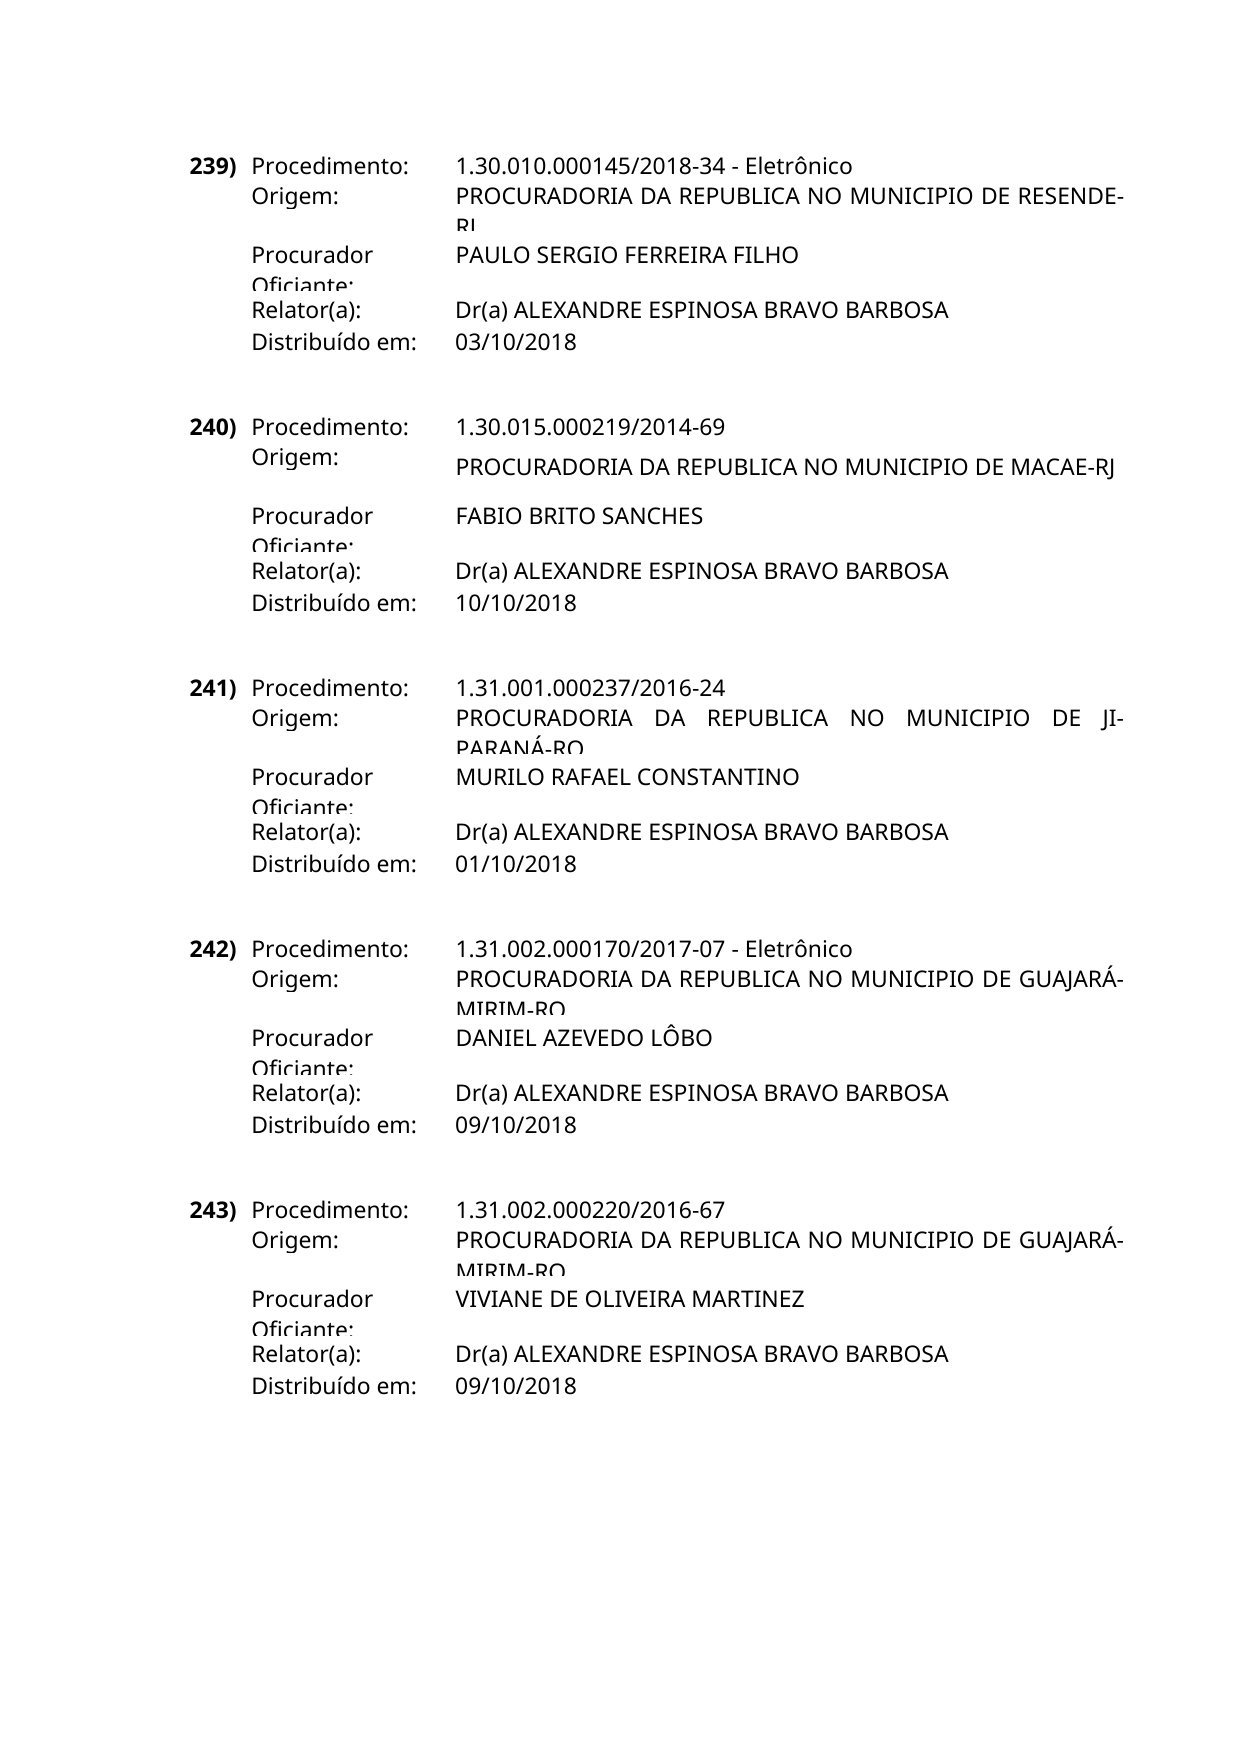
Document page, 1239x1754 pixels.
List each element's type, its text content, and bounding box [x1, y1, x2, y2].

table_cell PROCURADORIA DA REPUBLICA NO MUNICIPIO DE RESENDE-RJ [455, 180, 1124, 231]
table_cell [1125, 963, 1239, 992]
table_cell [0, 816, 189, 846]
table_cell Origem: [251, 702, 455, 731]
table_cell [1125, 1077, 1239, 1107]
table_cell [189, 500, 251, 551]
table_cell [1125, 878, 1239, 933]
table_cell [0, 1194, 189, 1223]
table_cell [455, 1014, 1124, 1022]
table_cell [189, 1338, 251, 1368]
table_cell Procedimento: [251, 933, 455, 962]
table_cell FABIO BRITO SANCHES [455, 500, 1124, 551]
table_cell [189, 992, 251, 1014]
table_cell [0, 500, 189, 551]
table_cell [1125, 231, 1239, 238]
table_cell [455, 231, 1124, 238]
table_cell [1125, 500, 1239, 551]
table_cell Procedimento: [251, 672, 455, 701]
table_cell [0, 231, 189, 238]
table_cell [1125, 180, 1239, 208]
table_cell [1125, 209, 1239, 231]
table_cell [189, 1275, 251, 1283]
table_cell PROCURADORIA DA REPUBLICA NO MUNICIPIO DE GUAJARÁ-MIRIM-RO [455, 963, 1124, 1014]
table_cell [189, 555, 251, 585]
table_cell Origem: [251, 180, 455, 208]
table_header Dr(a) ALEXANDRE ESPINOSA BRAVO BARBOSA [455, 1077, 1122, 1106]
table_cell [189, 1022, 251, 1073]
table_cell 1.31.001.000237/2016-24 [455, 672, 1124, 701]
table_cell [0, 587, 189, 617]
table_cell [0, 1022, 189, 1073]
table_header [0, 0, 189, 150]
table_cell [189, 239, 251, 289]
table_cell [0, 963, 189, 992]
table_cell [189, 470, 251, 492]
table_cell [1125, 356, 1239, 411]
table_cell [0, 702, 189, 731]
table_cell [189, 209, 251, 231]
table_cell [189, 294, 251, 324]
table_header 09/10/2018 [455, 1370, 1122, 1398]
table_cell [0, 1077, 189, 1107]
table_cell Procedimento: [251, 1194, 455, 1223]
table_header Dr(a) ALEXANDRE ESPINOSA BRAVO BARBOSA [455, 1338, 1122, 1367]
table_header Relator(a): [251, 1077, 455, 1106]
table_cell [0, 731, 189, 753]
table_cell [189, 1283, 251, 1334]
table_cell [1125, 326, 1239, 356]
table_cell PAULO SERGIO FERREIRA FILHO [455, 239, 1124, 289]
table_cell Procurador Oficiante: [251, 761, 455, 813]
table_cell [189, 753, 251, 761]
table_cell 242) [189, 933, 251, 962]
table_cell [0, 878, 189, 933]
table_cell [251, 731, 455, 753]
table_cell [1125, 1194, 1239, 1223]
table_cell MURILO RAFAEL CONSTANTINO [455, 761, 1124, 812]
table_header Relator(a): [251, 1338, 455, 1367]
table_cell [1125, 555, 1239, 585]
table_cell Procedimento: [251, 150, 455, 178]
table_cell [0, 1014, 189, 1022]
table_cell 239) [189, 150, 251, 178]
table_cell Procurador Oficiante: [251, 1022, 455, 1074]
table_cell [189, 816, 251, 846]
table_cell [0, 1253, 189, 1275]
table_cell [1125, 753, 1239, 761]
table_cell [189, 1253, 251, 1275]
table_cell 243) [189, 1194, 251, 1223]
table_cell [0, 492, 189, 499]
table_cell [1125, 470, 1239, 492]
table_cell Origem: [251, 963, 455, 992]
table_header Distribuído em: [251, 1370, 455, 1398]
table_cell [1125, 411, 1239, 439]
table_cell [189, 731, 251, 753]
table_cell [251, 356, 455, 411]
table_cell [0, 933, 189, 962]
table_cell PROCURADORIA DA REPUBLICA NO MUNICIPIO DE JI-PARANÁ-RO [455, 702, 1124, 753]
table_cell [0, 1139, 189, 1194]
table_cell [1125, 761, 1239, 812]
table_cell [251, 492, 455, 499]
table_cell [189, 356, 251, 411]
table_cell [189, 1014, 251, 1022]
table_cell [0, 411, 189, 439]
table_cell [1125, 816, 1239, 846]
table_cell [0, 150, 189, 178]
table_header Dr(a) ALEXANDRE ESPINOSA BRAVO BARBOSA [455, 294, 1122, 323]
table_cell [0, 848, 189, 878]
table_cell [0, 441, 189, 469]
table_cell [251, 231, 455, 238]
table_cell [0, 1370, 189, 1400]
table_cell [455, 1139, 1124, 1194]
table_header Distribuído em: [251, 326, 455, 354]
table_header Dr(a) ALEXANDRE ESPINOSA BRAVO BARBOSA [455, 816, 1122, 845]
table_cell [0, 761, 189, 812]
table_cell [455, 492, 1124, 499]
table_cell 1.30.010.000145/2018-34 - Eletrônico [455, 150, 1124, 178]
table_cell [0, 470, 189, 492]
table_cell 1.31.002.000170/2017-07 - Eletrônico [455, 933, 1124, 962]
table_cell 241) [189, 672, 251, 701]
table_header [455, 0, 1124, 150]
table_cell [0, 1338, 189, 1368]
table_cell [0, 1275, 189, 1283]
table_cell [0, 617, 189, 672]
table_cell [251, 878, 455, 933]
table_cell [1125, 1224, 1239, 1253]
table_cell [189, 848, 251, 878]
table_cell DANIEL AZEVEDO LÔBO [455, 1022, 1124, 1073]
table_cell Procurador Oficiante: [251, 500, 455, 552]
table_cell [189, 1370, 251, 1400]
table_cell [1125, 672, 1239, 701]
table_cell [0, 992, 189, 1014]
table_cell [1125, 1338, 1239, 1368]
table_cell [189, 963, 251, 992]
table_cell PROCURADORIA DA REPUBLICA NO MUNICIPIO DE GUAJARÁ-MIRIM-RO [455, 1224, 1124, 1275]
table_cell [251, 1139, 455, 1194]
table_cell [1125, 848, 1239, 878]
table_cell [0, 753, 189, 761]
table_cell [0, 1283, 189, 1334]
table_cell [251, 209, 455, 231]
table_cell [251, 1014, 455, 1022]
table_cell [251, 1253, 455, 1275]
table_header Distribuído em: [251, 587, 455, 615]
table_cell [1125, 1283, 1239, 1334]
table_cell [455, 356, 1124, 411]
table_cell [189, 326, 251, 356]
table_cell 1.30.015.000219/2014-69 [455, 411, 1124, 439]
table_cell [1125, 1014, 1239, 1022]
table_cell [1125, 702, 1239, 731]
table_header 10/10/2018 [455, 587, 1122, 615]
table_cell Origem: [251, 1224, 455, 1253]
table_header 03/10/2018 [455, 326, 1122, 354]
table_cell [189, 878, 251, 933]
table_cell Procurador Oficiante: [251, 1283, 455, 1335]
table_cell [189, 702, 251, 731]
table_cell [1125, 1370, 1239, 1400]
table_cell [455, 1275, 1124, 1283]
table_cell [0, 294, 189, 324]
table_header [189, 0, 251, 150]
table_cell 1.31.002.000220/2016-67 [455, 1194, 1124, 1223]
table_cell [189, 761, 251, 812]
table_cell [251, 470, 455, 492]
table_cell [1125, 1275, 1239, 1283]
table_cell [1125, 150, 1239, 178]
table_cell [0, 672, 189, 701]
table_header Dr(a) ALEXANDRE ESPINOSA BRAVO BARBOSA [455, 555, 1122, 584]
table_header 09/10/2018 [455, 1109, 1122, 1137]
table_cell [189, 231, 251, 238]
table_header 01/10/2018 [455, 848, 1122, 876]
table_cell [0, 356, 189, 411]
table_cell [0, 1109, 189, 1139]
table_cell [189, 180, 251, 208]
table_header Distribuído em: [251, 848, 455, 876]
table_cell [189, 587, 251, 617]
table_cell [1125, 933, 1239, 962]
table_header Relator(a): [251, 294, 455, 323]
table_header [251, 0, 455, 150]
table_cell VIVIANE DE OLIVEIRA MARTINEZ [455, 1283, 1124, 1334]
table_cell [455, 617, 1124, 672]
table_header Relator(a): [251, 816, 455, 845]
table_cell [251, 753, 455, 761]
table_cell [189, 617, 251, 672]
table_cell [0, 180, 189, 208]
table_cell [1125, 239, 1239, 289]
table_cell Procurador Oficiante: [251, 239, 455, 291]
table_cell [189, 441, 251, 469]
table_cell [0, 209, 189, 231]
table_cell [1125, 294, 1239, 324]
table_cell [1125, 587, 1239, 617]
table_cell [189, 1139, 251, 1194]
table_cell [251, 1275, 455, 1283]
table_cell [1125, 731, 1239, 753]
table_cell [1125, 1109, 1239, 1139]
table_cell [189, 1077, 251, 1107]
table_cell [0, 239, 189, 289]
table_cell [0, 555, 189, 585]
table_cell [1125, 1139, 1239, 1194]
table_cell [1125, 441, 1239, 469]
table_cell [1125, 617, 1239, 672]
table_cell Origem: [251, 441, 455, 469]
table_cell PROCURADORIA DA REPUBLICA NO MUNICIPIO DE MACAE-RJ [455, 441, 1124, 492]
table_cell [455, 753, 1124, 761]
table_header Relator(a): [251, 555, 455, 584]
table_cell 240) [189, 411, 251, 439]
table_cell [189, 1224, 251, 1253]
table_cell [1125, 1253, 1239, 1275]
table_cell [0, 1224, 189, 1253]
table_cell Procedimento: [251, 411, 455, 439]
table_header Distribuído em: [251, 1109, 455, 1137]
table_cell [1125, 492, 1239, 499]
table_cell [189, 492, 251, 499]
table_cell [1125, 1022, 1239, 1073]
table_cell [1125, 992, 1239, 1014]
table_cell [0, 326, 189, 356]
table_header [1125, 0, 1239, 150]
table_cell [251, 617, 455, 672]
table_cell [189, 1109, 251, 1139]
table_cell [455, 878, 1124, 933]
table_cell [251, 992, 455, 1014]
